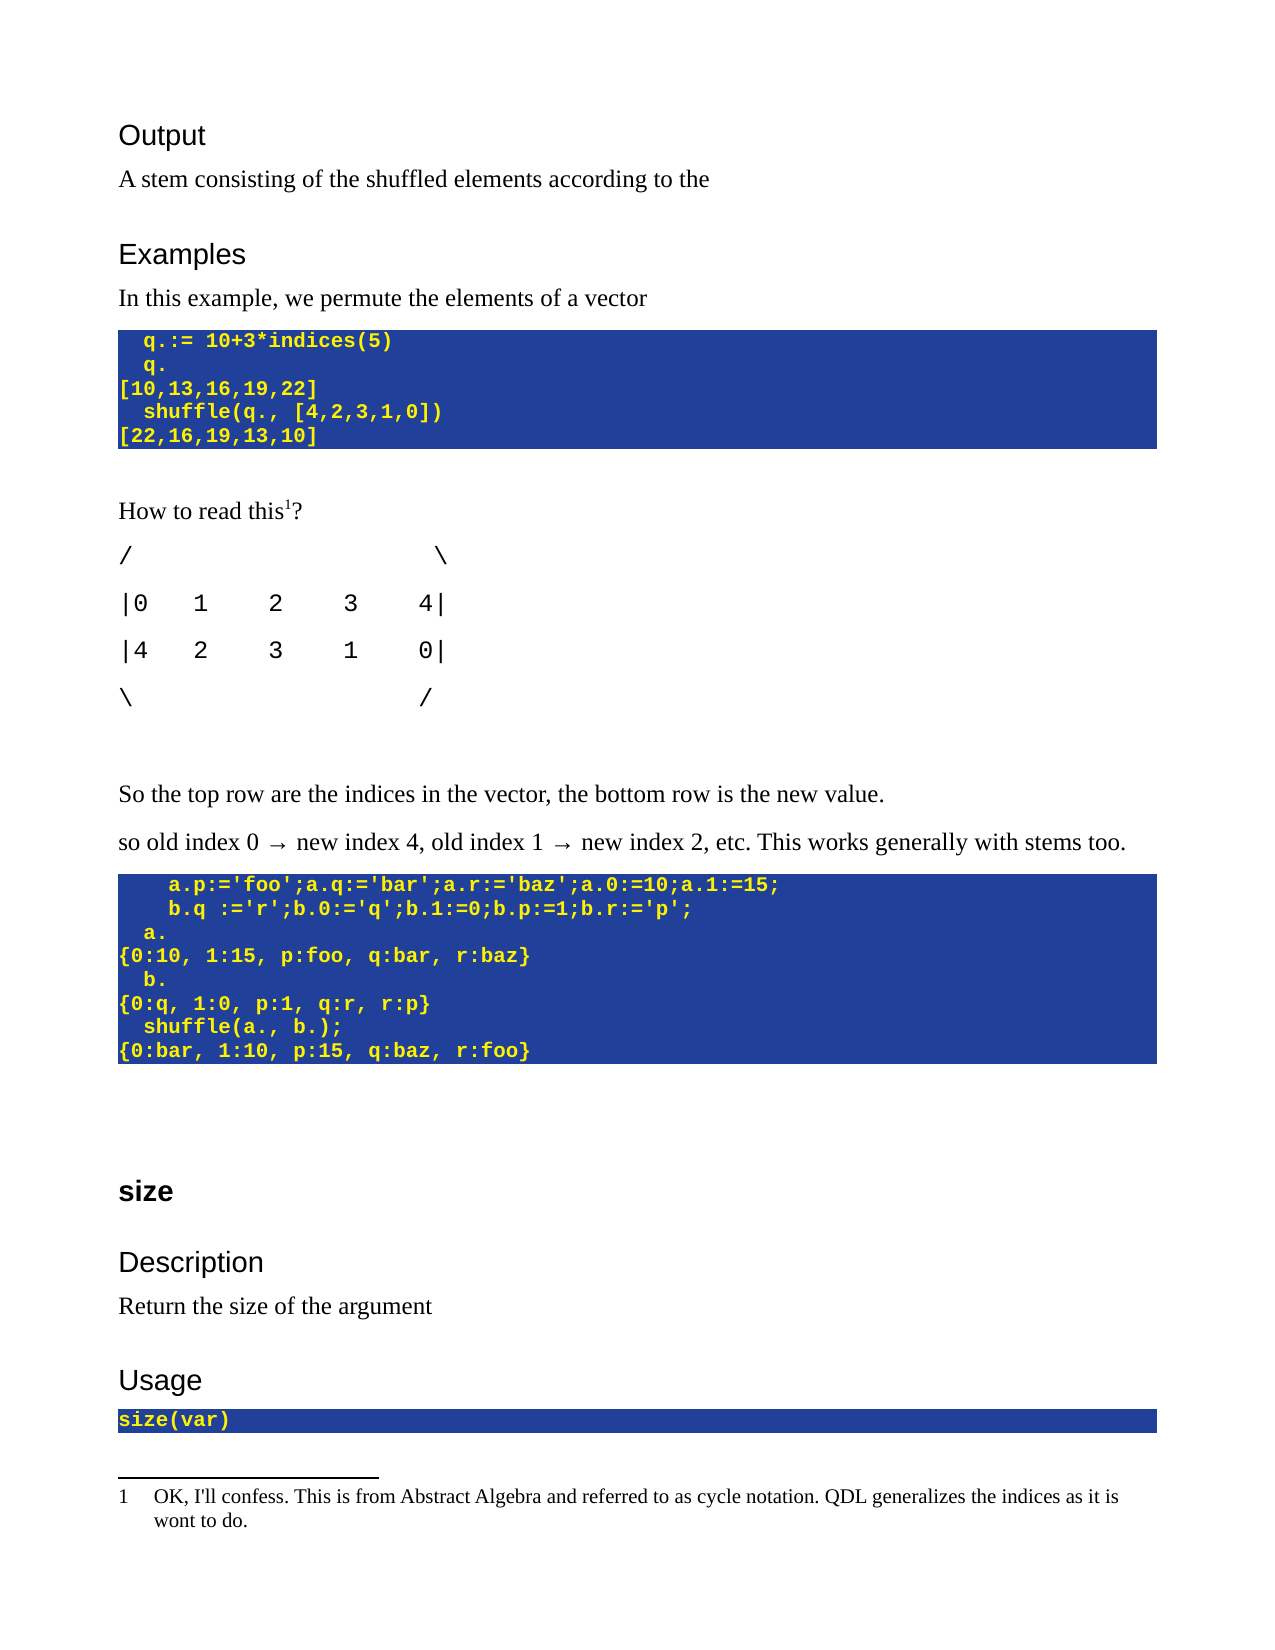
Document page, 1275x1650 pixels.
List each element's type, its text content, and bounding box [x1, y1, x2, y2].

text So the top row are the indices in the vector, the bottom row is the new value. [118, 779, 1157, 808]
text \ / [118, 685, 1157, 713]
text shuffle(a., b.); [118, 1016, 1157, 1040]
subtitle size [118, 1173, 1157, 1207]
text |0 1 2 3 4| [118, 591, 1157, 619]
text q.:= 10+3*indices(5) [118, 330, 1157, 354]
text a. [118, 922, 1157, 945]
text size(var) [118, 1409, 1157, 1433]
text {0:10, 1:15, p:foo, q:bar, r:baz} [118, 945, 1157, 969]
text {0:bar, 1:10, p:15, q:baz, r:foo} [118, 1040, 1157, 1064]
subtitle Description [118, 1245, 1157, 1278]
text b. [118, 969, 1157, 993]
subtitle Output [118, 118, 1157, 152]
text In this example, we permute the elements of a vector [118, 283, 1157, 312]
text [10,13,16,19,22] [118, 378, 1157, 401]
text / \ [118, 544, 1157, 572]
text so old index 0 → new index 4, old index 1 → new index 2, etc. This works generally with stems too. [118, 827, 1157, 856]
text {0:q, 1:0, p:1, q:r, r:p} [118, 993, 1157, 1016]
text How to read this? [118, 496, 1157, 525]
text a.p:='foo';a.q:='bar';a.r:='baz';a.0:=10;a.1:=15; [118, 874, 1157, 898]
subtitle Usage [118, 1363, 1157, 1397]
text Return the size of the argument [118, 1291, 1157, 1319]
subtitle Examples [118, 237, 1157, 270]
text OK, I'll confess. This is from Abstract Algebra and referred to as cycle notation. QDL generalizes the indices as it is wont to do. [118, 1484, 1157, 1532]
text A stem consisting of the shuffled elements according to the [118, 164, 1157, 193]
text b.q :='r';b.0:='q';b.1:=0;b.p:=1;b.r:='p'; [118, 898, 1157, 922]
text shuffle(q., [4,2,3,1,0]) [118, 401, 1157, 425]
text q. [118, 354, 1157, 378]
text |4 2 3 1 0| [118, 638, 1157, 666]
text [22,16,19,13,10] [118, 425, 1157, 449]
